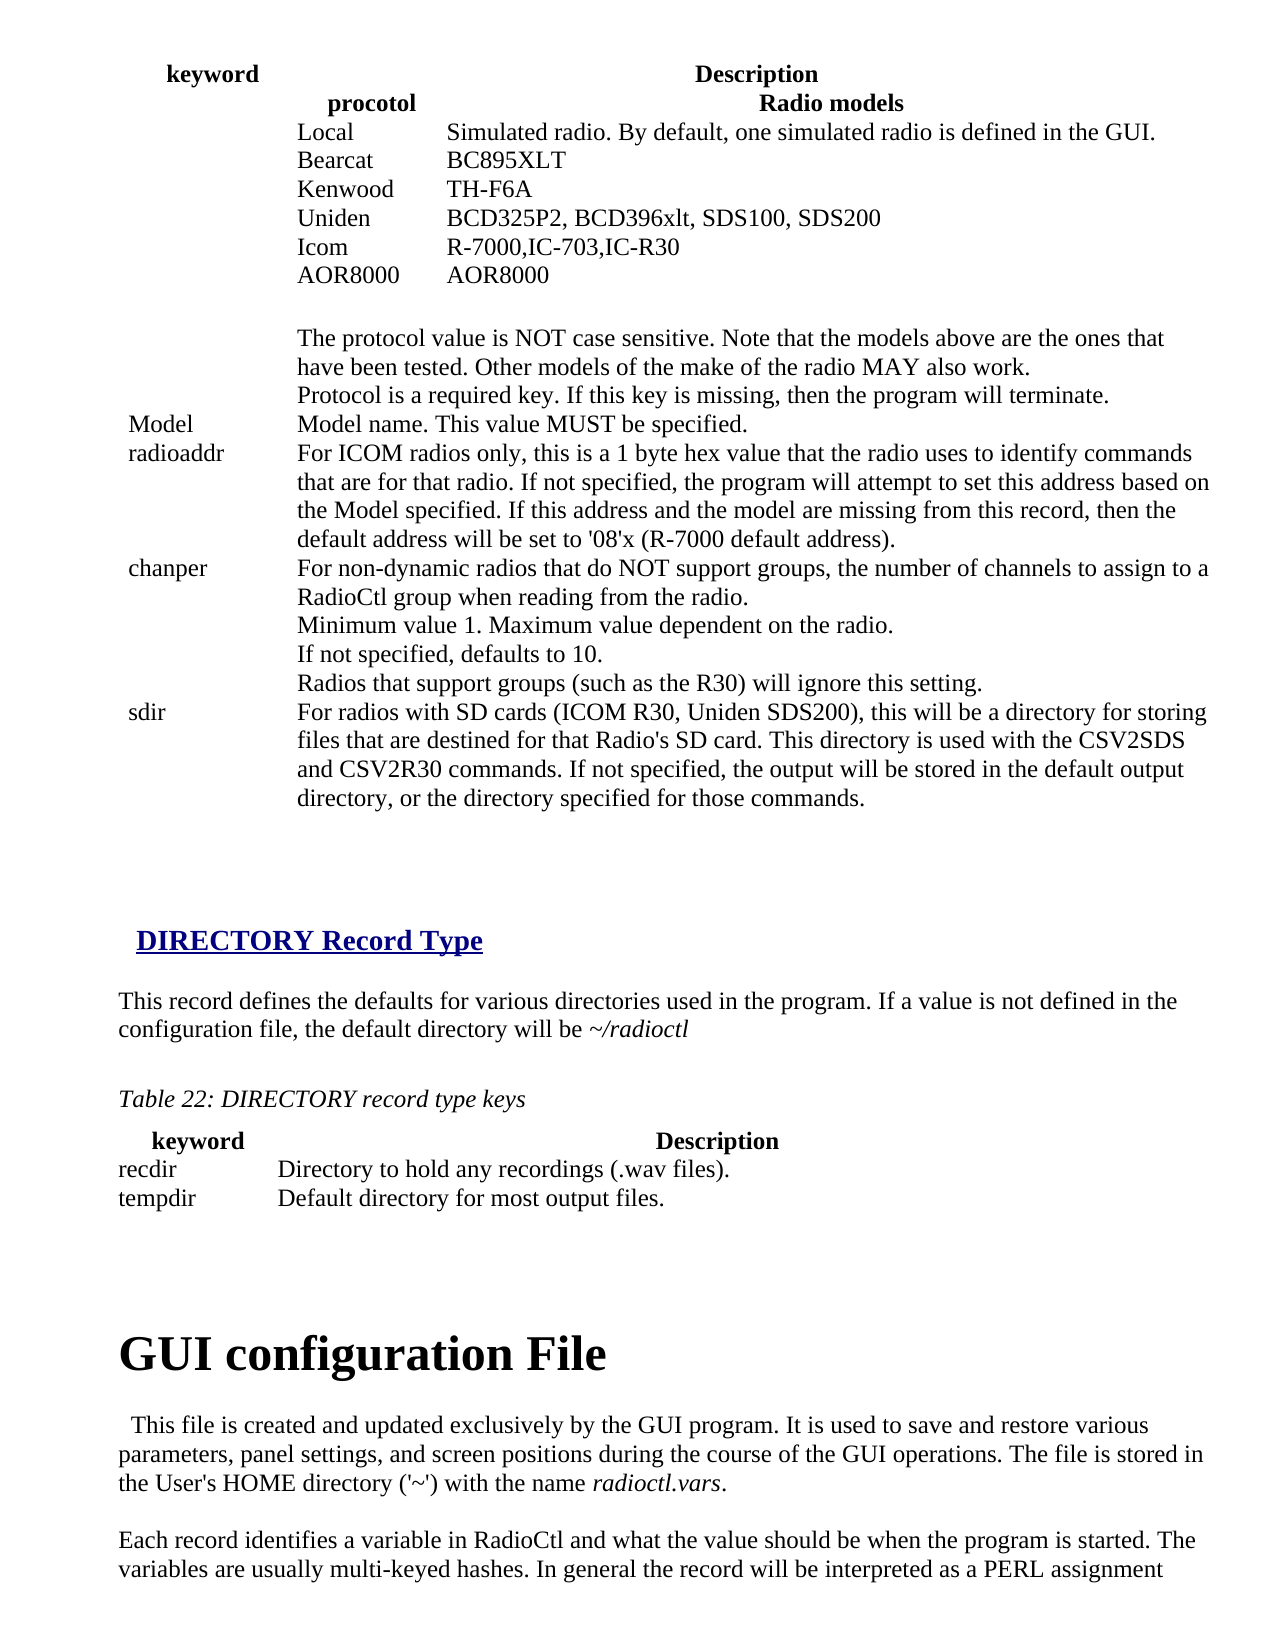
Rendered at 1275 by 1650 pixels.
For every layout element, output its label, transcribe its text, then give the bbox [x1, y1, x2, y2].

table_cell For radios with SD cards (ICOM R30, Uniden SDS200), this will be a directory for storing files that are destined for that Radio's SD card. This directory is used with the CSV2SDS and CSV2R30 commands. If not specified, the output will be stored in the default output directory, or the directory specified for those commands. [297, 697, 1217, 840]
table_header Description [278, 1126, 1157, 1154]
table_cell BCD325P2, BCD396xlt, SDS100, SDS200 [446, 203, 1217, 232]
table_cell AOR8000 [297, 260, 446, 294]
table_cell chanper [128, 553, 297, 697]
table_cell Simulated radio. By default, one simulated radio is defined in the GUI. [446, 117, 1217, 145]
table_cell For non-dynamic radios that do NOT support groups, the number of channels to assign to a RadioCtl group when reading from the radio. Minimum value 1. Maximum value dependent on the radio. If not specified, defaults to 10. Radios that support groups (such as the R30) will ignore this setting. [297, 553, 1217, 697]
table_cell Icom [297, 232, 446, 260]
table_cell Local [297, 117, 446, 145]
table_cell Default directory for most output files. [278, 1183, 1157, 1212]
table_cell Uniden [297, 203, 446, 232]
subtitle GUI configuration File [118, 1323, 1216, 1381]
table_cell Model [128, 409, 297, 438]
subtitle DIRECTORY Record Type [136, 923, 1216, 956]
table_cell For ICOM radios only, this is a 1 byte hex value that the radio uses to identify commands that are for that radio. If not specified, the program will attempt to set this address based on the Model specified. If this address and the model are missing from this record, then the default address will be set to '08'x (R-7000 default address). [297, 438, 1217, 553]
table_header procotol [297, 88, 446, 117]
table_cell sdir [128, 697, 297, 840]
text This record defines the defaults for various directories used in the program. If a value is not defined in the configuration file, the default directory will be ~/radioctl [118, 986, 1216, 1043]
table_cell radioaddr [128, 438, 297, 553]
table_header keyword [128, 59, 297, 88]
text This file is created and updated exclusively by the GUI program. It is used to save and restore various parameters, panel settings, and screen positions during the course of the GUI operations. The file is stored in the User's HOME directory ('~') with the name radioctl.vars. [118, 1410, 1216, 1497]
table_header keyword [118, 1126, 277, 1154]
table_cell [128, 88, 297, 409]
table_cell TH-F6A [446, 174, 1217, 203]
table_cell Kenwood [297, 174, 446, 203]
table_cell Model name. This value MUST be specified. [297, 409, 1217, 438]
table_cell R-7000,IC-703,IC-R30 [446, 232, 1217, 260]
table_cell Bearcat [297, 145, 446, 174]
text Table 22: DIRECTORY record type keys [118, 1084, 1216, 1113]
table_cell Directory to hold any recordings (.wav files). [278, 1155, 1157, 1183]
table_cell recdir [118, 1155, 277, 1183]
text Each record identifies a variable in RadioCtl and what the value should be when the program is started. The variables are usually multi-keyed hashes. In general the record will be interpreted as a PERL assignment [118, 1525, 1216, 1583]
table_cell BC895XLT [446, 145, 1217, 174]
table_cell The protocol value is NOT case sensitive. Note that the models above are the ones that have been tested. Other models of the make of the radio MAY also work. Protocol is a required key. If this key is missing, then the program will terminate. [297, 294, 1217, 409]
table_cell AOR8000 [446, 260, 1217, 294]
table_header Description [297, 59, 1217, 88]
table_cell tempdir [118, 1183, 277, 1212]
table_header Radio models [446, 88, 1217, 117]
